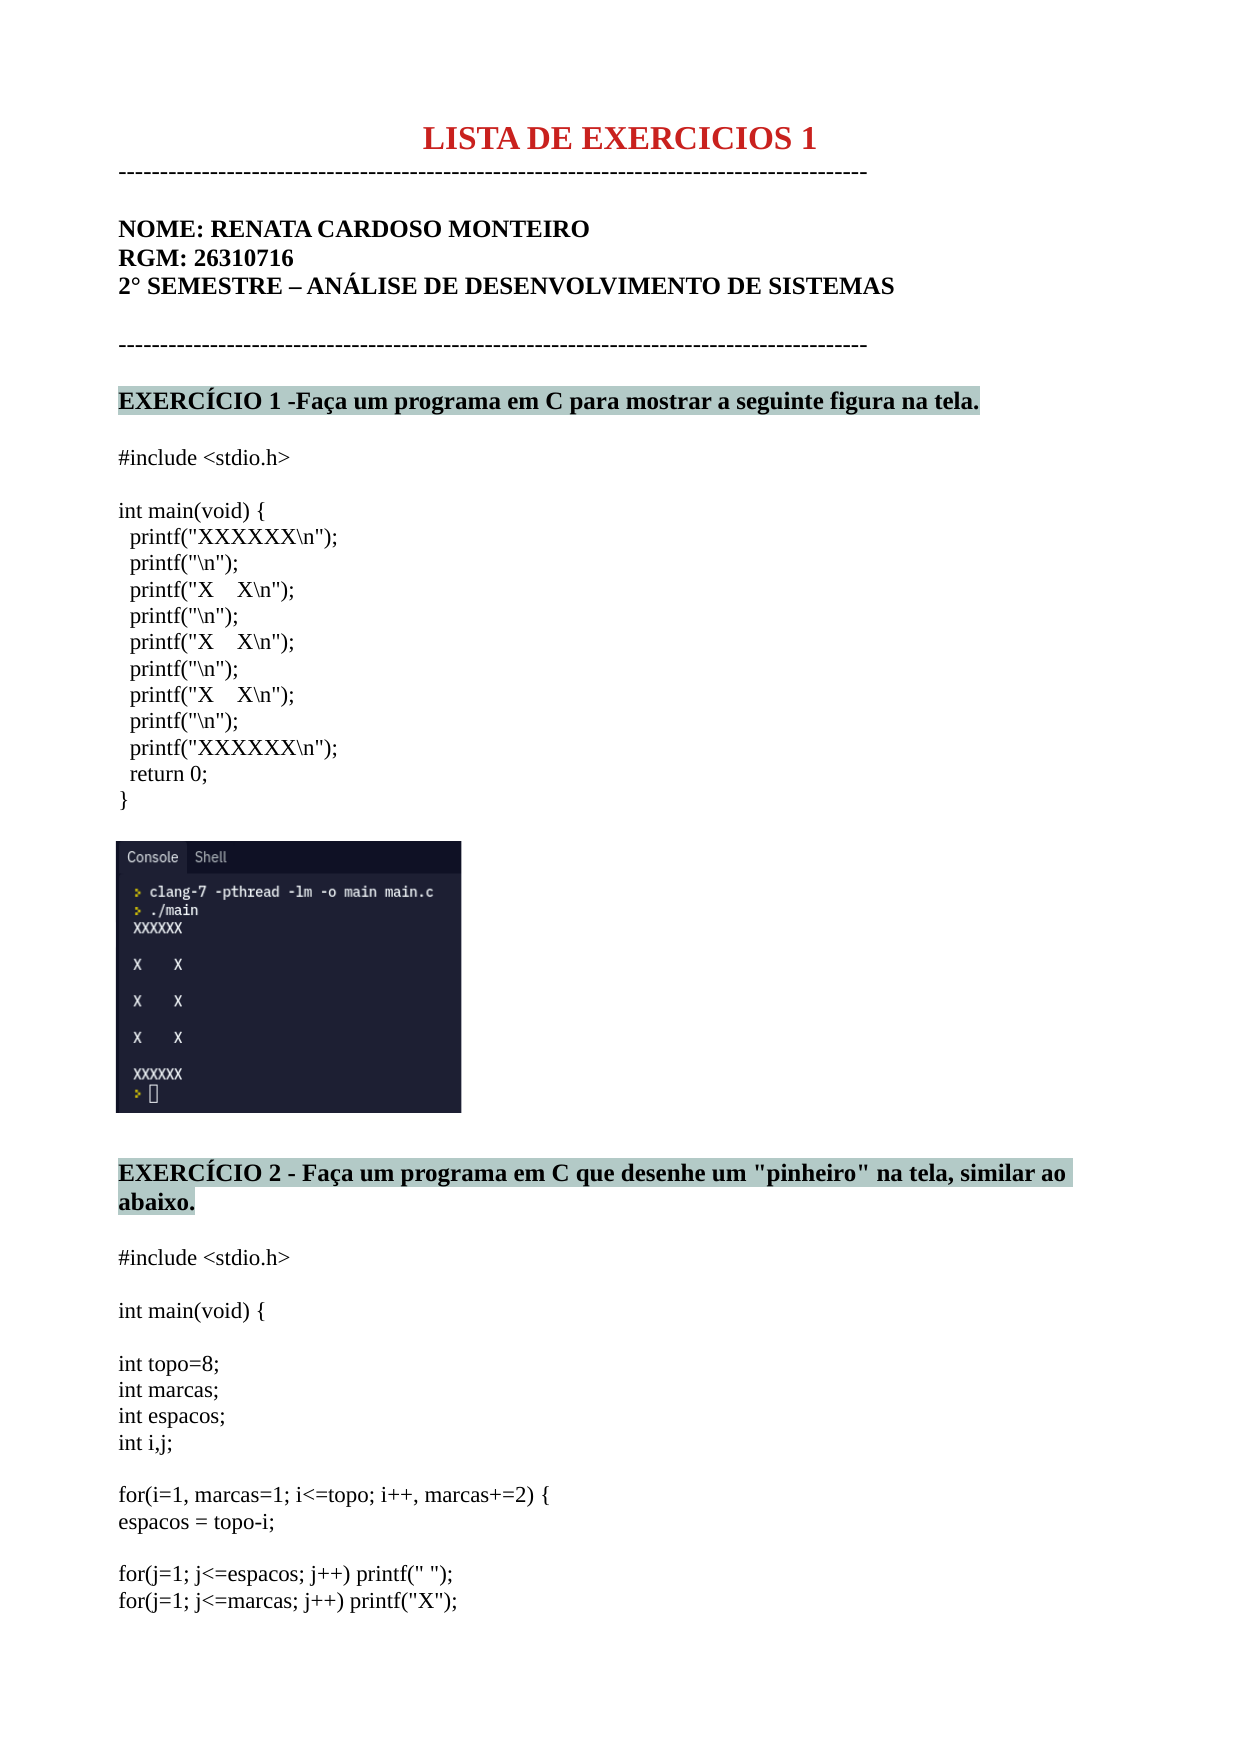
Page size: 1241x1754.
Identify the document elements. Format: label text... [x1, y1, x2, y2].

text #include <stdio.h> [118, 444, 1122, 470]
text return 0; [118, 760, 1122, 787]
text int espacos; [118, 1402, 1122, 1429]
text RGM: 26310716 [118, 243, 1122, 271]
text NOME: RENATA CARDOSO MONTEIRO [118, 214, 1122, 243]
text for(j=1; j<=espacos; j++) printf(" "); [118, 1560, 1122, 1587]
text #include <stdio.h> [118, 1244, 1122, 1271]
text printf("X X\n"); [118, 576, 1122, 602]
text printf("\n"); [118, 655, 1122, 681]
text int main(void) { [118, 497, 1122, 523]
text printf("\n"); [118, 549, 1122, 576]
text printf("XXXXXX\n"); [118, 523, 1122, 549]
text } [118, 787, 1122, 813]
text for(j=1; j<=marcas; j++) printf("X"); [118, 1587, 1122, 1613]
text printf("\n"); [118, 707, 1122, 734]
text int marcas; [118, 1376, 1122, 1402]
picture [115, 841, 462, 1113]
text 2° SEMESTRE – ANÁLISE DE DESENVOLVIMENTO DE SISTEMAS [118, 271, 1122, 300]
text printf("X X\n"); [118, 628, 1122, 655]
text printf("X X\n"); [118, 681, 1122, 707]
text printf("\n"); [118, 602, 1122, 628]
text ------------------------------------------------------------------------------------------ [118, 156, 1122, 185]
text int i,j; [118, 1429, 1122, 1455]
text espacos = topo-i; [118, 1508, 1122, 1534]
text int main(void) { [118, 1297, 1122, 1323]
text for(i=1, marcas=1; i<=topo; i++, marcas+=2) { [118, 1481, 1122, 1508]
text EXERCÍCIO 1 -Faça um programa em C para mostrar a seguinte figura na tela. [118, 386, 1122, 415]
text ------------------------------------------------------------------------------------------ [118, 329, 1122, 358]
text LISTA DE EXERCICIOS 1 [118, 118, 1122, 156]
text int topo=8; [118, 1349, 1122, 1376]
text EXERCÍCIO 2 - Faça um programa em C que desenhe um "pinheiro" na tela, similar ao abaixo. [118, 1158, 1122, 1215]
text printf("XXXXXX\n"); [118, 734, 1122, 760]
